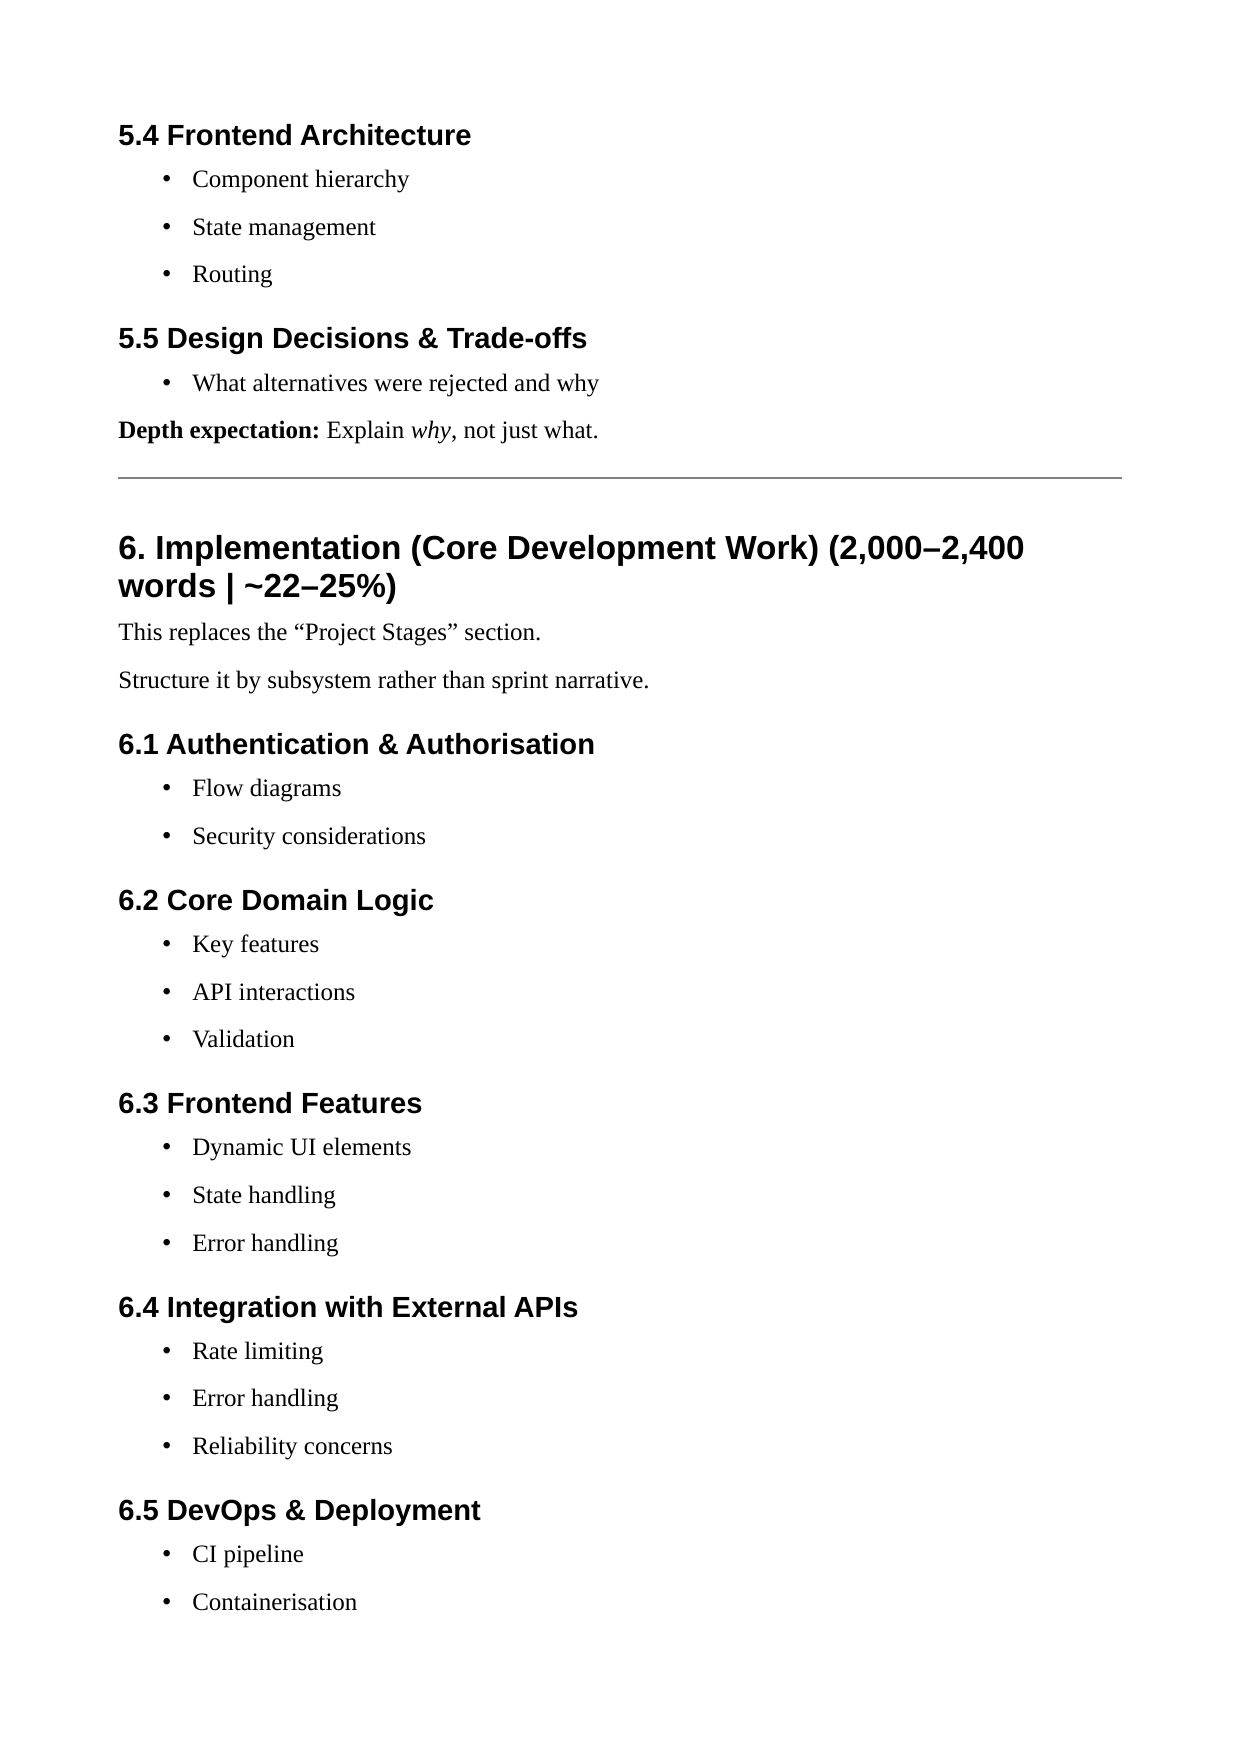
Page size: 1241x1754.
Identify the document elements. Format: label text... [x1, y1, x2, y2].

list Flow diagrams [162, 773, 1122, 802]
subtitle 6. Implementation (Core Development Work) (2,000–2,400 words | ~22–25%) [118, 528, 1122, 605]
subtitle 6.1 Authentication & Authorisation [118, 727, 1122, 761]
list Key features [162, 929, 1122, 958]
subtitle 5.5 Design Decisions & Trade-offs [118, 322, 1122, 355]
text Structure it by subsystem rather than sprint narrative. [118, 665, 1122, 694]
subtitle 6.4 Integration with External APIs [118, 1290, 1122, 1323]
list Dynamic UI elements [162, 1132, 1122, 1161]
list What alternatives were rejected and why [162, 368, 1122, 396]
list Error handling [162, 1228, 1122, 1256]
subtitle 6.5 DevOps & Deployment [118, 1493, 1122, 1527]
subtitle 5.4 Frontend Architecture [118, 118, 1122, 152]
list API interactions [162, 977, 1122, 1005]
list Error handling [162, 1383, 1122, 1412]
list Rate limiting [162, 1336, 1122, 1364]
list Routing [162, 259, 1122, 288]
subtitle 6.2 Core Domain Logic [118, 883, 1122, 916]
list State management [162, 212, 1122, 241]
text This replaces the “Project Stages” section. [118, 617, 1122, 646]
list Reliability concerns [162, 1431, 1122, 1460]
list Containerisation [162, 1587, 1122, 1616]
list Validation [162, 1024, 1122, 1053]
list Component hierarchy [162, 164, 1122, 193]
list Security considerations [162, 821, 1122, 849]
subtitle 6.3 Frontend Features [118, 1086, 1122, 1120]
list CI pipeline [162, 1539, 1122, 1568]
text Depth expectation: Explain why, not just what. [118, 415, 1122, 444]
list State handling [162, 1180, 1122, 1209]
